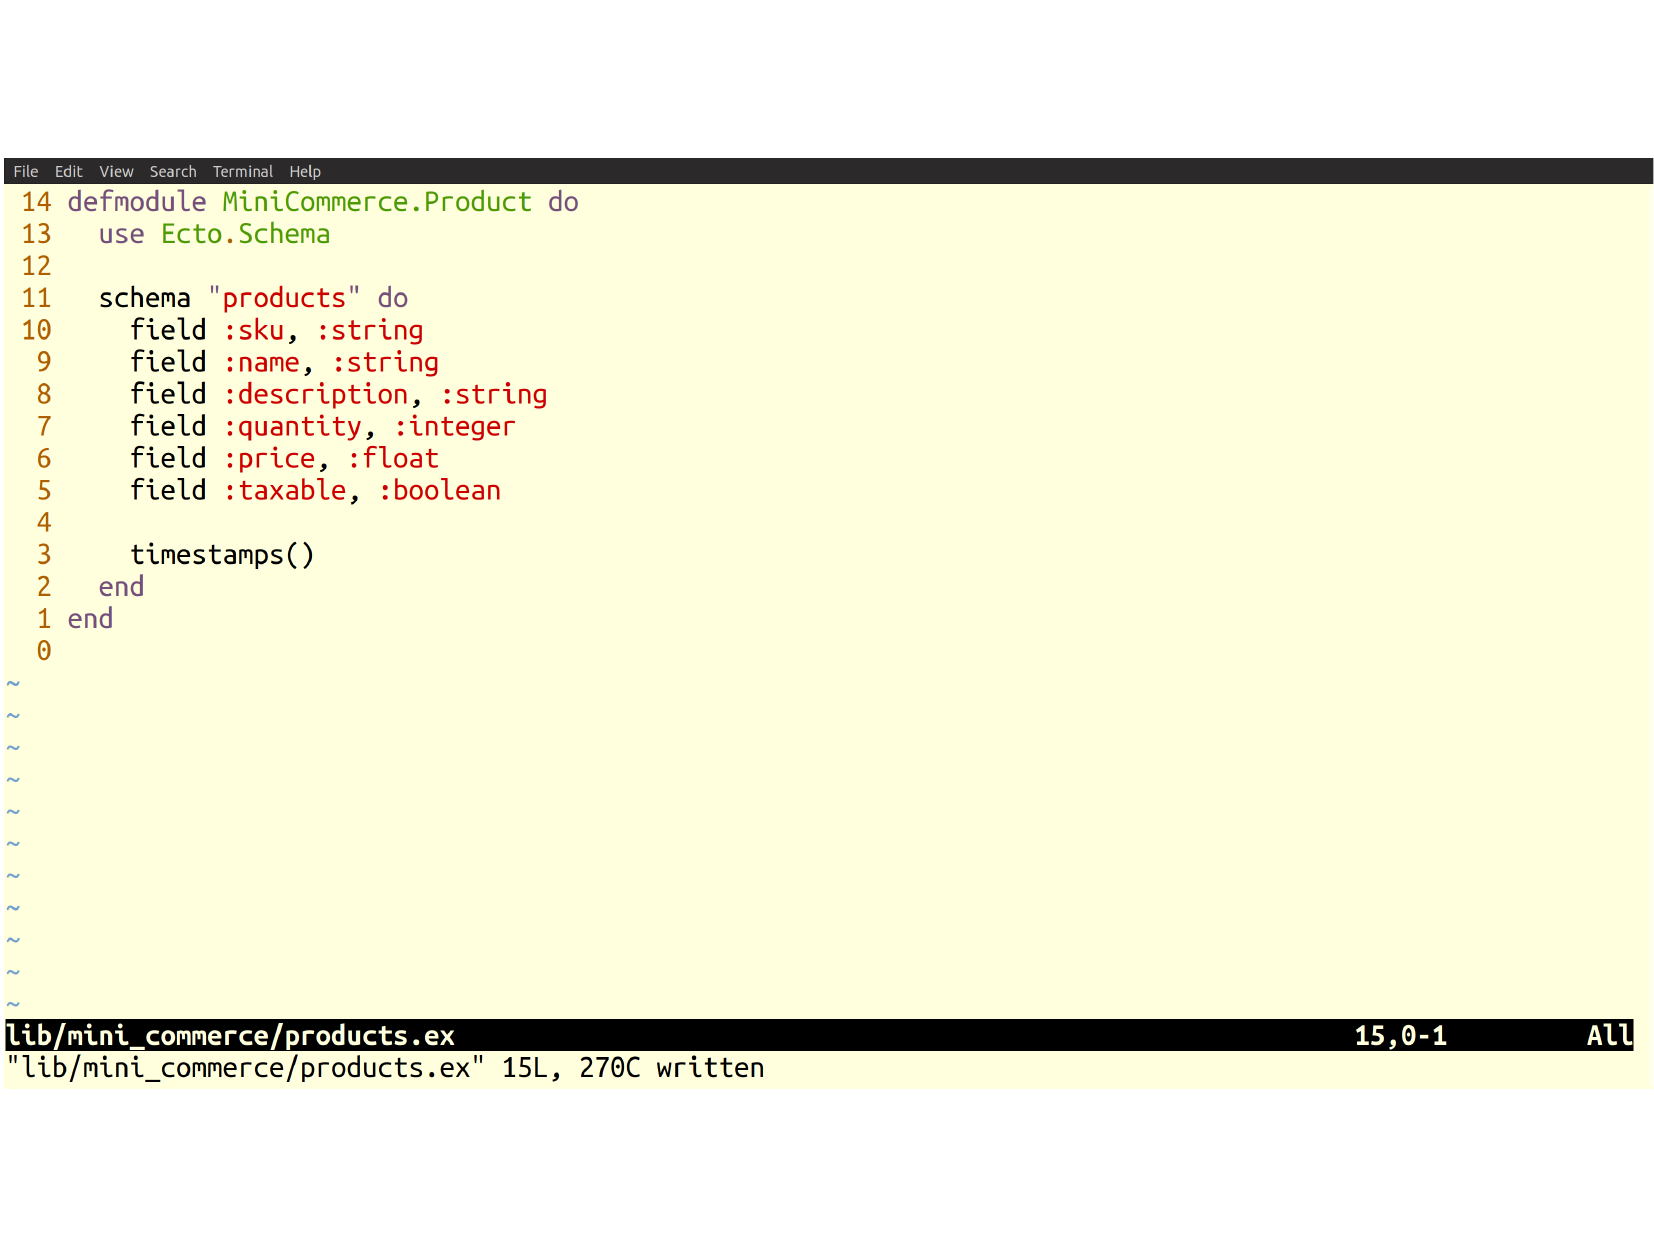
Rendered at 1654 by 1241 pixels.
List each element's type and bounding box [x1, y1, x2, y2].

picture [4, 158, 1654, 1089]
